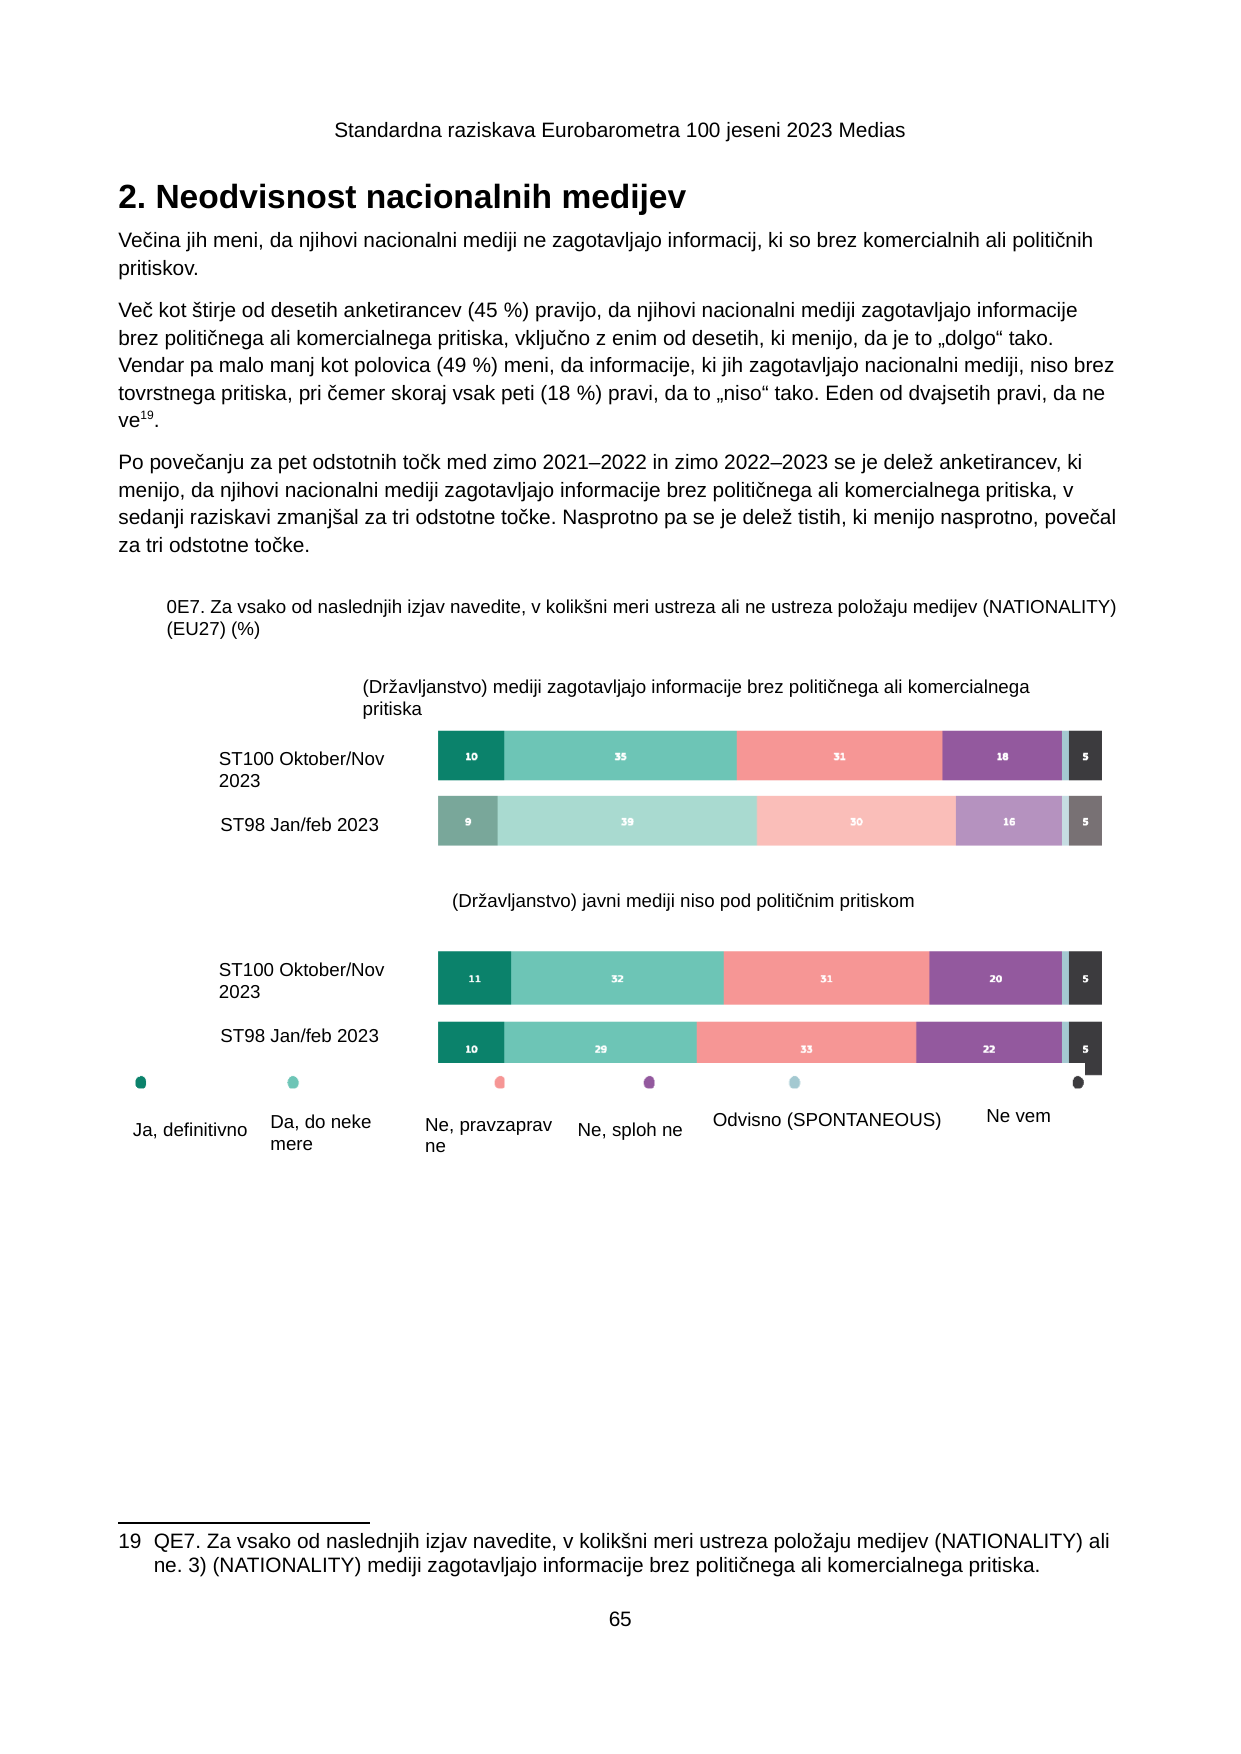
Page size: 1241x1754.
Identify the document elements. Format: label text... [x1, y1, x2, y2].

text Več kot štirje od desetih anketirancev (45 %) pravijo, da njihovi nacionalni mediji zagotavljajo informacije brez političnega ali komercialnega pritiska, vključno z enim od desetih, ki menijo, da je to „dolgo“ tako. Vendar pa malo manj kot polovica (49 %) meni, da informacije, ki jih zagotavljajo nacionalni mediji, niso brez tovrstnega pritiska, pri čemer skoraj vsak peti (18 %) pravi, da to „niso“ tako. Eden od dvajsetih pravi, da ne ve. [118, 298, 1122, 432]
subtitle 2. Neodvisnost nacionalnih medijev [118, 177, 1122, 216]
picture [125, 725, 1106, 1089]
text Po povečanju za pet odstotnih točk med zimo 2021–2022 in zimo 2022–2023 se je delež anketirancev, ki menijo, da njihovi nacionalni mediji zagotavljajo informacije brez političnega ali komercialnega pritiska, v sedanji raziskavi zmanjšal za tri odstotne točke. Nasprotno pa se je delež tistih, ki menijo nasprotno, povečal za tri odstotne točke. [118, 450, 1122, 556]
text Večina jih meni, da njihovi nacionalni mediji ne zagotavljajo informacij, ki so brez komercialnih ali političnih pritiskov. [118, 228, 1122, 280]
text QE7. Za vsako od naslednjih izjav navedite, v kolikšni meri ustreza položaju medijev (NATIONALITY) ali ne. 3) (NATIONALITY) mediji zagotavljajo informacije brez političnega ali komercialnega pritiska. [118, 1529, 1122, 1577]
